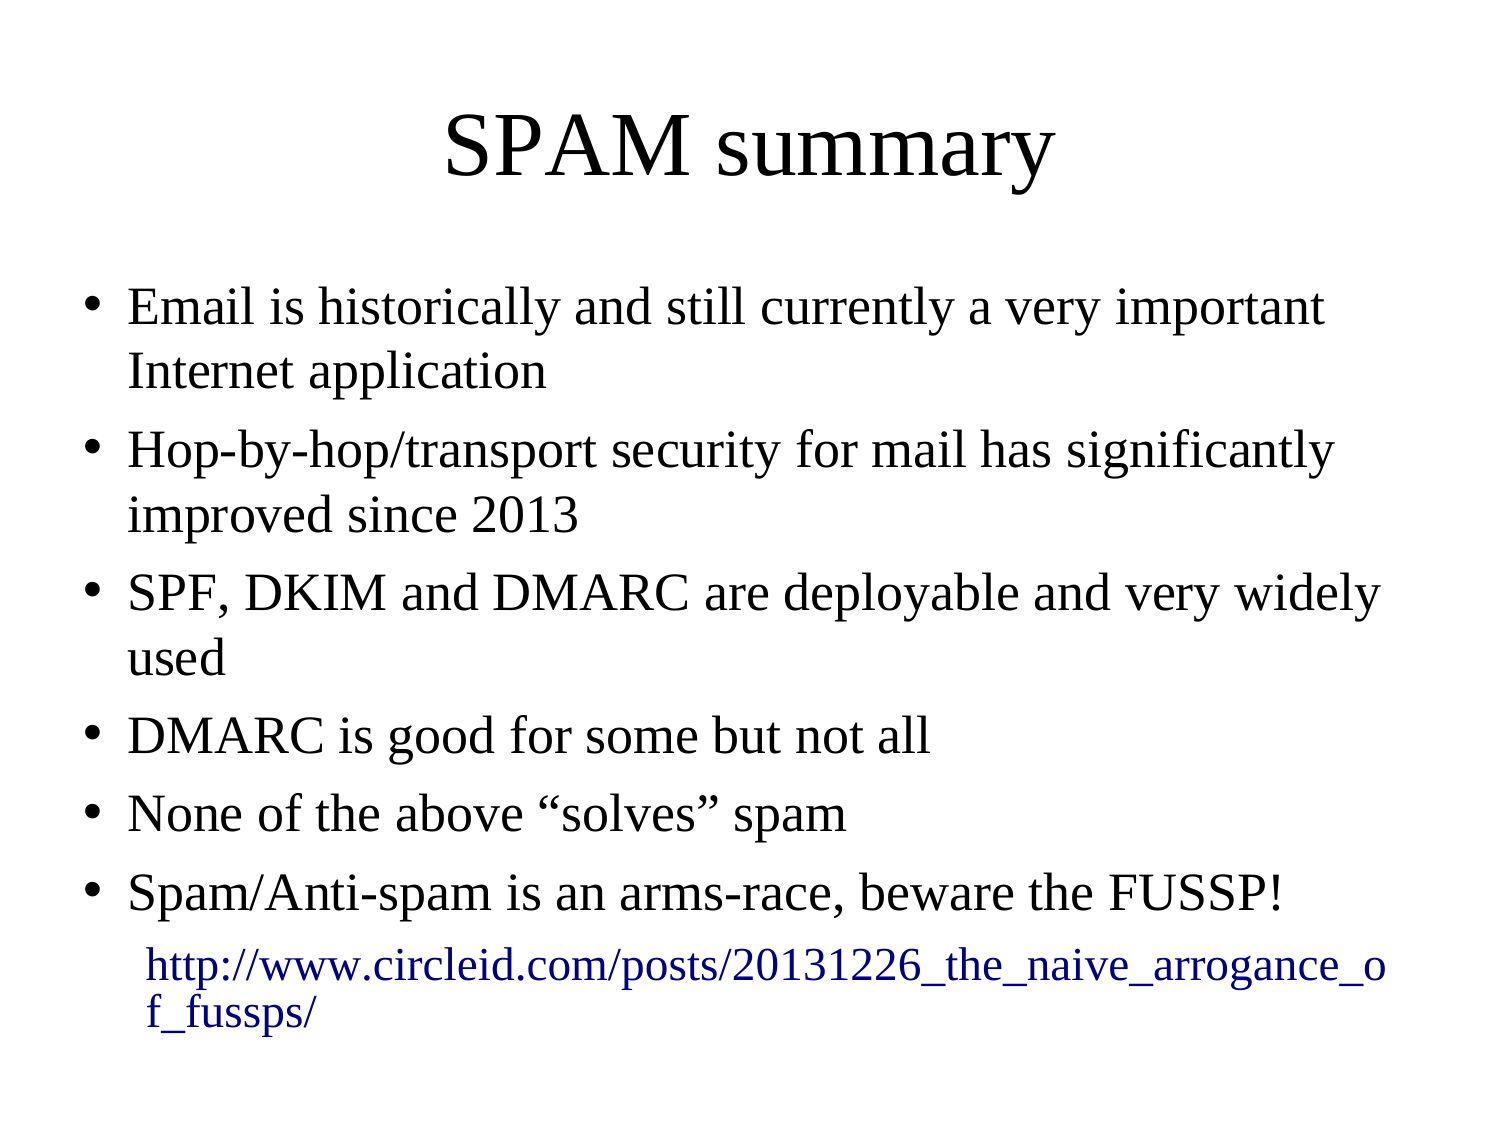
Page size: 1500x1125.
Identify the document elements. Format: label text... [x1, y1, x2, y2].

title SPAM summary [75, 45, 1426, 233]
list Email is historically and still currently a very important Internet application Hop-by-hop/transport security for mail has significantly improved since 2013 SPF, DKIM and DMARC are deployable and very widely used DMARC is good for some but not all None of the above “solves” spam Spam/Anti-spam is an arms-race, beware the FUSSP! http://www.circleid.com/posts/20131226_the_naive_arrogance_of_fussps/ [69, 262, 1420, 1005]
